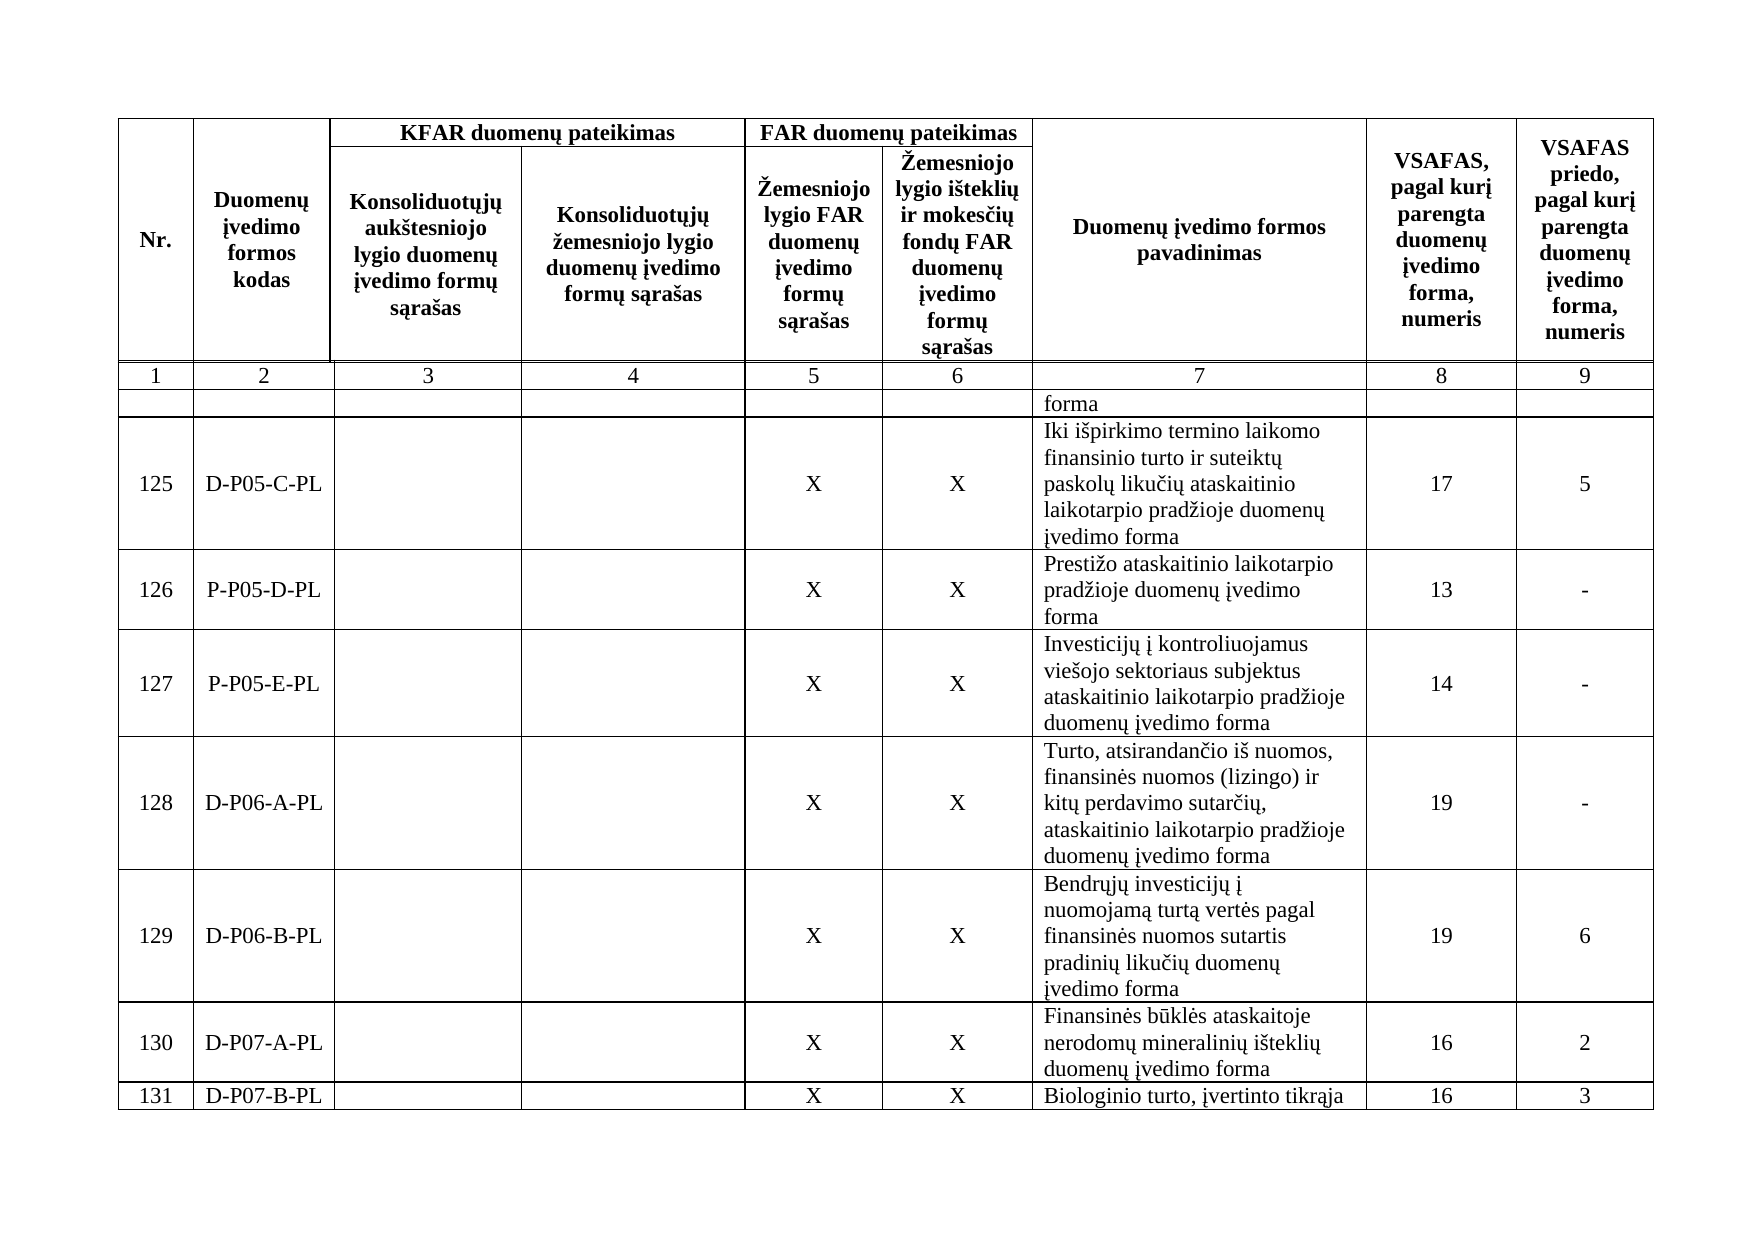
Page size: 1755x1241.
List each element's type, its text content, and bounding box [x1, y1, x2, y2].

table_cell - [1517, 630, 1653, 736]
table_cell forma [1033, 390, 1366, 416]
table_cell 13 [1367, 550, 1516, 629]
table_cell [522, 870, 744, 1001]
table_cell [522, 630, 744, 736]
table_cell X [746, 737, 882, 868]
table_cell X [883, 1083, 1032, 1109]
table_cell 5 [1517, 418, 1653, 549]
table_cell D-P06-B-PL [194, 870, 334, 1001]
table_header Nr. [119, 119, 193, 359]
table_cell 131 [119, 1083, 193, 1109]
table_cell 7 [1033, 363, 1366, 389]
table_cell - [1517, 737, 1653, 868]
table_cell [883, 390, 1032, 416]
table_cell 17 [1367, 418, 1516, 549]
table_cell Turto, atsirandančio iš nuomos, finansinės nuomos (lizingo) ir kitų perdavimo sutarčių, ataskaitinio laikotarpio pradžioje duomenų įvedimo forma [1033, 737, 1366, 868]
table_cell P-P05-D-PL [194, 550, 334, 629]
table_cell [194, 390, 334, 416]
table_cell [1367, 390, 1516, 416]
table_cell 2 [194, 363, 334, 389]
table_cell D-P06-A-PL [194, 737, 334, 868]
table_cell [335, 1003, 521, 1081]
table_cell [746, 390, 882, 416]
table_cell 8 [1367, 363, 1516, 389]
table_header Duomenų įvedimo formos kodas [194, 119, 329, 359]
table_cell Bendrųjų investicijų į nuomojamą turtą vertės pagal finansinės nuomos sutartis pradinių likučių duomenų įvedimo forma [1033, 870, 1366, 1001]
table_cell 14 [1367, 630, 1516, 736]
table_cell [335, 550, 521, 629]
table_cell - [1517, 550, 1653, 629]
table_cell Iki išpirkimo termino laikomo finansinio turto ir suteiktų paskolų likučių ataskaitinio laikotarpio pradžioje duomenų įvedimo forma [1033, 418, 1366, 549]
table_cell X [883, 630, 1032, 736]
table_cell [119, 390, 193, 416]
table_cell 3 [335, 363, 521, 389]
table_cell 3 [1517, 1083, 1653, 1109]
table_cell 6 [883, 363, 1032, 389]
table_cell 130 [119, 1003, 193, 1081]
table_cell 2 [1517, 1003, 1653, 1081]
table_cell [522, 418, 744, 549]
table_cell Konsoliduotųjų aukštesniojo lygio duomenų įvedimo formų sąrašas [331, 147, 521, 359]
table_cell Konsoliduotųjų žemesniojo lygio duomenų įvedimo formų sąrašas [522, 147, 744, 359]
table_cell X [883, 418, 1032, 549]
table_cell 6 [1517, 870, 1653, 1001]
table_cell [522, 737, 744, 868]
table_cell 5 [746, 363, 882, 389]
table_cell 16 [1367, 1003, 1516, 1081]
table_header VSAFAS, pagal kurį parengta duomenų įvedimo forma, numeris [1367, 119, 1516, 359]
table_cell [522, 390, 744, 416]
table_header VSAFAS priedo, pagal kurį parengta duomenų įvedimo forma, numeris [1517, 119, 1653, 359]
table_cell D-P05-C-PL [194, 418, 334, 549]
table_header KFAR duomenų pateikimas [331, 119, 744, 146]
table_cell Investicijų į kontroliuojamus viešojo sektoriaus subjektus ataskaitinio laikotarpio pradžioje duomenų įvedimo forma [1033, 630, 1366, 736]
table_cell [522, 550, 744, 629]
table_cell [522, 1003, 744, 1081]
table_cell X [746, 1003, 882, 1081]
table_cell 4 [522, 363, 744, 389]
table_cell 129 [119, 870, 193, 1001]
table_cell Žemesniojo lygio FAR duomenų įvedimo formų sąrašas [746, 147, 882, 359]
table_cell X [746, 550, 882, 629]
table_cell 9 [1517, 363, 1653, 389]
table_header FAR duomenų pateikimas [746, 119, 1032, 146]
table_cell 1 [119, 363, 193, 389]
table_cell 16 [1367, 1083, 1516, 1109]
table_cell P-P05-E-PL [194, 630, 334, 736]
table_cell X [746, 630, 882, 736]
table_cell X [883, 737, 1032, 868]
table_cell D-P07-B-PL [194, 1083, 334, 1109]
table_cell Finansinės būklės ataskaitoje nerodomų mineralinių išteklių duomenų įvedimo forma [1033, 1003, 1366, 1081]
table_cell X [746, 418, 882, 549]
table_cell 19 [1367, 737, 1516, 868]
table_cell Biologinio turto, įvertinto tikrąja [1033, 1083, 1366, 1109]
table_cell [335, 737, 521, 868]
table_cell [335, 870, 521, 1001]
table_cell 127 [119, 630, 193, 736]
table_cell D-P07-A-PL [194, 1003, 334, 1081]
table_cell [335, 418, 521, 549]
table_cell X [883, 550, 1032, 629]
table_cell [335, 630, 521, 736]
table_cell [522, 1083, 744, 1109]
table_cell [1517, 390, 1653, 416]
table_cell X [746, 1083, 882, 1109]
table_cell 126 [119, 550, 193, 629]
table_cell 19 [1367, 870, 1516, 1001]
table_cell 128 [119, 737, 193, 868]
table_cell 125 [119, 418, 193, 549]
table_cell [335, 390, 521, 416]
table_cell Žemesniojo lygio išteklių ir mokesčių fondų FAR duomenų įvedimo formų sąrašas [883, 147, 1032, 359]
table_cell Prestižo ataskaitinio laikotarpio pradžioje duomenų įvedimo forma [1033, 550, 1366, 629]
table_header Duomenų įvedimo formos pavadinimas [1033, 119, 1366, 359]
table_cell X [883, 1003, 1032, 1081]
table_cell X [883, 870, 1032, 1001]
table_cell [335, 1083, 521, 1109]
table_cell X [746, 870, 882, 1001]
